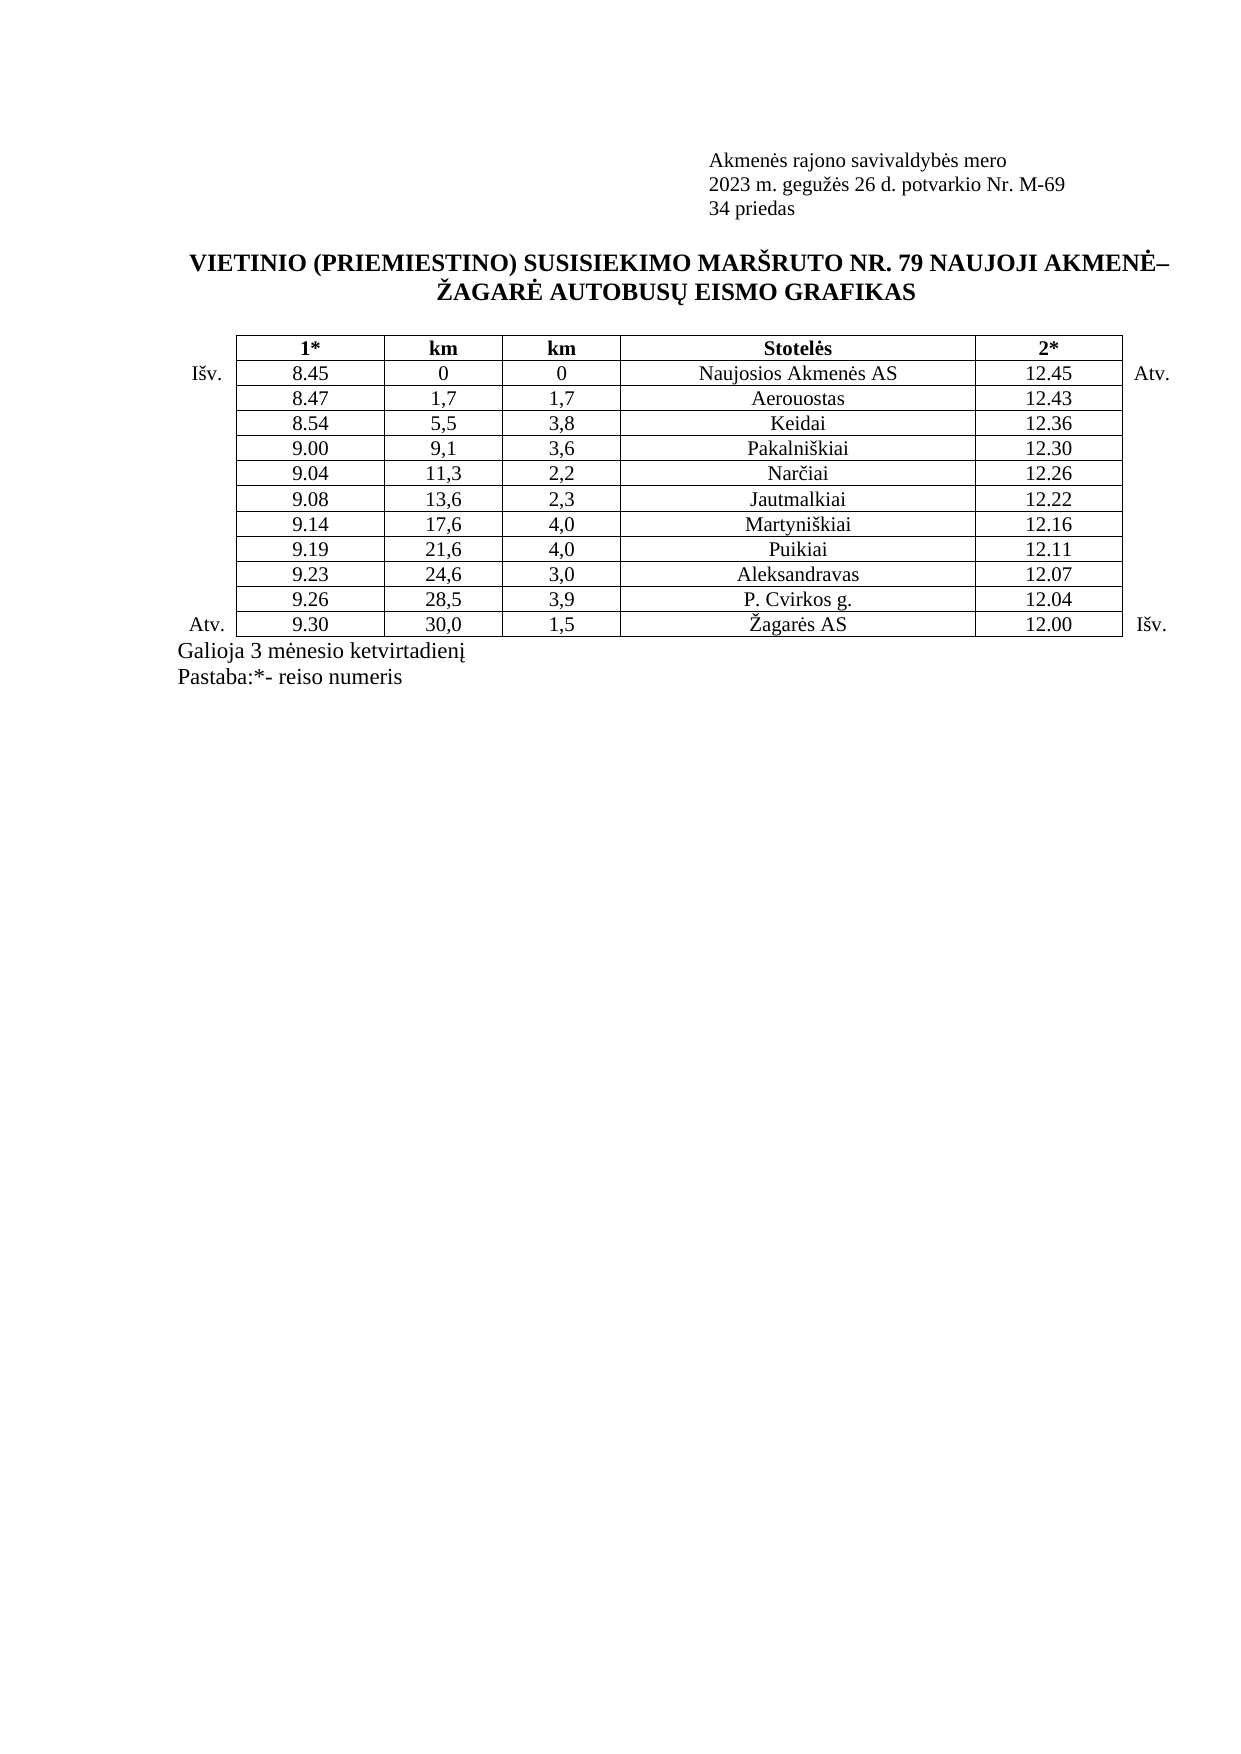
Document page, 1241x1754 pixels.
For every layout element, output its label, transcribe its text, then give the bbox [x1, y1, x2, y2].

table_cell 11,3 [385, 461, 502, 485]
table_cell 13,6 [385, 486, 502, 511]
table_cell Išv. [177, 360, 236, 385]
table_cell 3,9 [503, 587, 620, 611]
table_cell 1,7 [503, 386, 620, 410]
table_cell 9,1 [385, 436, 502, 460]
table_cell Atv. [1123, 360, 1181, 385]
table_cell 12.36 [976, 411, 1122, 435]
table_cell 21,6 [385, 537, 502, 561]
text 34 priedas [177, 196, 1181, 220]
table_cell 12.11 [976, 537, 1122, 561]
table_cell [1123, 485, 1181, 511]
table_cell Puikiai [621, 537, 975, 561]
table_cell 12.45 [976, 361, 1122, 385]
table_cell 12.16 [976, 512, 1122, 536]
text Pastaba:*- reiso numeris [177, 663, 1181, 690]
table_cell 8.47 [237, 386, 384, 410]
table_header [1123, 335, 1181, 360]
table_cell 3,0 [503, 562, 620, 586]
table_cell 3,8 [503, 411, 620, 435]
table_cell 1,7 [385, 386, 502, 410]
table_cell 9.14 [237, 512, 384, 536]
table_cell [177, 586, 236, 611]
table_cell 1,5 [503, 612, 620, 636]
table_cell 4,0 [503, 537, 620, 561]
table_header Stotelės [621, 336, 975, 360]
table_cell Žagarės AS [621, 612, 975, 636]
table_cell 9.23 [237, 562, 384, 586]
table_header km [385, 336, 502, 360]
table_cell Išv. [1123, 611, 1181, 636]
table_cell 12.04 [976, 587, 1122, 611]
table_cell 8.45 [237, 361, 384, 385]
table_cell Naujosios Akmenės AS [621, 361, 975, 385]
table_cell [177, 435, 236, 460]
text 2023 m. gegužės 26 d. potvarkio Nr. M-69 [177, 172, 1181, 196]
table_cell P. Cvirkos g. [621, 587, 975, 611]
table_cell 30,0 [385, 612, 502, 636]
table_cell 28,5 [385, 587, 502, 611]
table_cell 4,0 [503, 512, 620, 536]
table_cell 9.30 [237, 612, 384, 636]
table_header 2* [976, 336, 1122, 360]
table_cell [177, 460, 236, 485]
table_cell [177, 536, 236, 561]
table_cell 12.22 [976, 486, 1122, 511]
table_header km [503, 336, 620, 360]
text Akmenės rajono savivaldybės mero [177, 148, 1181, 172]
table_cell 0 [385, 361, 502, 385]
table_cell 24,6 [385, 562, 502, 586]
table_cell 12.43 [976, 386, 1122, 410]
table_cell [1123, 385, 1181, 410]
table_cell 9.08 [237, 486, 384, 511]
text VIETINIO (PRIEMIESTINO) SUSISIEKIMO MARŠRUTO NR. 79 NAUJOJI AKMENĖ–ŽAGARĖ AUTOBUSŲ EISMO GRAFIKAS [177, 248, 1181, 306]
table_cell 9.19 [237, 537, 384, 561]
table_cell [177, 561, 236, 586]
table_cell 12.07 [976, 562, 1122, 586]
table_cell 2,3 [503, 486, 620, 511]
table_cell Keidai [621, 411, 975, 435]
table_cell [177, 485, 236, 511]
table_cell [1123, 561, 1181, 586]
table_cell 12.30 [976, 436, 1122, 460]
table_cell 12.26 [976, 461, 1122, 485]
table_cell [1123, 536, 1181, 561]
table_cell [1123, 435, 1181, 460]
table_cell [177, 410, 236, 435]
table_cell [177, 511, 236, 536]
table_cell 2,2 [503, 461, 620, 485]
table_header 1* [237, 336, 384, 360]
table_cell [177, 385, 236, 410]
table_cell Pakalniškiai [621, 436, 975, 460]
table_cell 17,6 [385, 512, 502, 536]
table_cell 12.00 [976, 612, 1122, 636]
table_cell Jautmalkiai [621, 486, 975, 511]
table_cell [1123, 410, 1181, 435]
table_header [177, 335, 236, 360]
table_cell Narčiai [621, 461, 975, 485]
table_cell [1123, 511, 1181, 536]
table_cell 3,6 [503, 436, 620, 460]
table_cell 9.26 [237, 587, 384, 611]
table_cell [1123, 586, 1181, 611]
table_cell 9.04 [237, 461, 384, 485]
table_cell Martyniškiai [621, 512, 975, 536]
table_cell Aerouostas [621, 386, 975, 410]
table_cell Aleksandravas [621, 562, 975, 586]
table_cell 5,5 [385, 411, 502, 435]
table_cell [1123, 460, 1181, 485]
text Galioja 3 mėnesio ketvirtadienį [177, 637, 1181, 663]
table_cell Atv. [177, 611, 236, 636]
table_cell 8.54 [237, 411, 384, 435]
table_cell 0 [503, 361, 620, 385]
table_cell 9.00 [237, 436, 384, 460]
